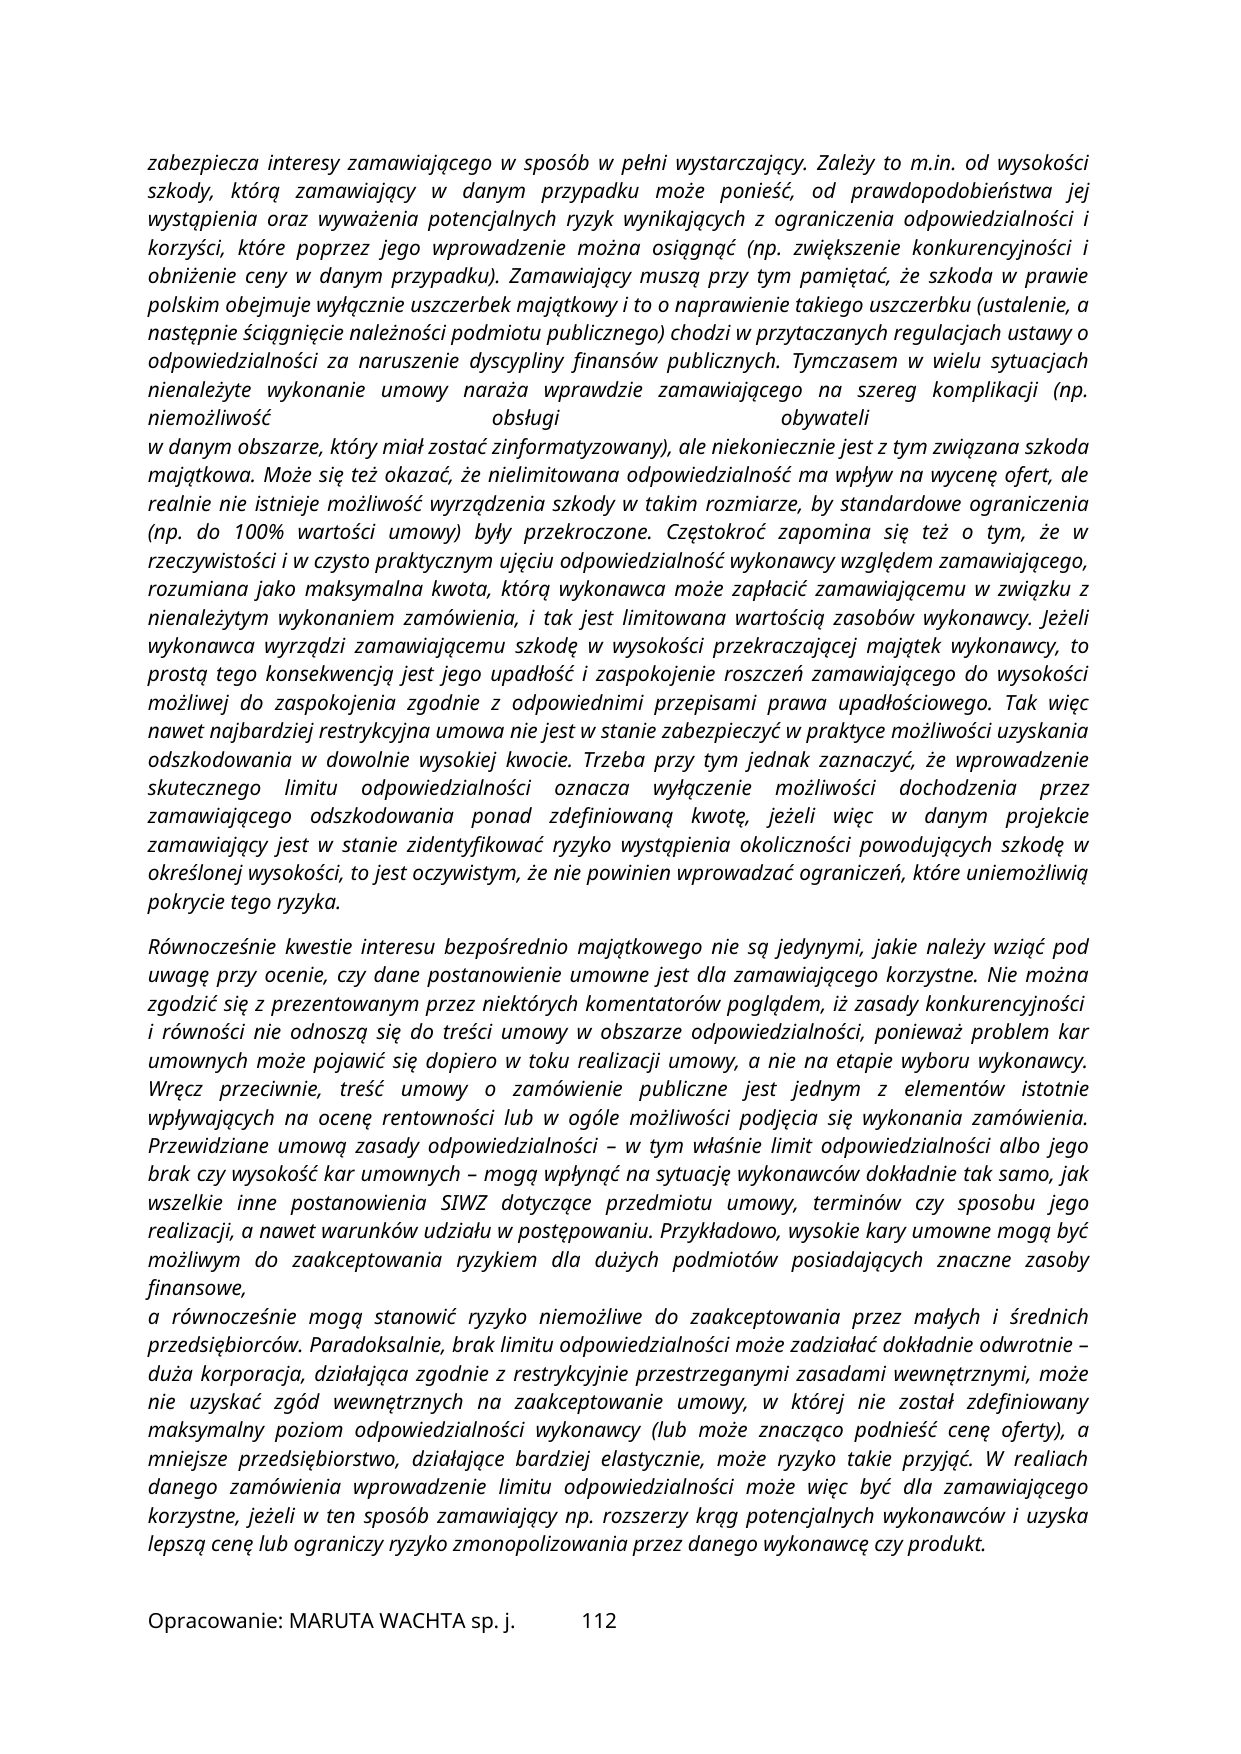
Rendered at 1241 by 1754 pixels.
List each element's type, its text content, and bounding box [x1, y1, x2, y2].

text zabezpiecza interesy zamawiającego w sposób w pełni wystarczający. Zależy to m.in. od wysokości szkody, którą zamawiający w danym przypadku może ponieść, od prawdopodobieństwa jej wystąpienia oraz wyważenia potencjalnych ryzyk wynikających z ograniczenia odpowiedzialności i korzyści, które poprzez jego wprowadzenie można osiągnąć (np. zwiększenie konkurencyjności i obniżenie ceny w danym przypadku). Zamawiający muszą przy tym pamiętać, że szkoda w prawie polskim obejmuje wyłącznie uszczerbek majątkowy i to o naprawienie takiego uszczerbku (ustalenie, a następnie ściągnięcie należności podmiotu publicznego) chodzi w przytaczanych regulacjach ustawy o odpowiedzialności za naruszenie dyscypliny finansów publicznych. Tymczasem w wielu sytuacjach nienależyte wykonanie umowy naraża wprawdzie zamawiającego na szereg komplikacji (np. niemożliwość obsługi obywateli w danym obszarze, który miał zostać zinformatyzowany), ale niekoniecznie jest z tym związana szkoda majątkowa. Może się też okazać, że nielimitowana odpowiedzialność ma wpływ na wycenę ofert, ale realnie nie istnieje możliwość wyrządzenia szkody w takim rozmiarze, by standardowe ograniczenia (np. do 100% wartości umowy) były przekroczone. Częstokroć zapomina się też o tym, że w rzeczywistości i w czysto praktycznym ujęciu odpowiedzialność wykonawcy względem zamawiającego, rozumiana jako maksymalna kwota, którą wykonawca może zapłacić zamawiającemu w związku z nienależytym wykonaniem zamówienia, i tak jest limitowana wartością zasobów wykonawcy. Jeżeli wykonawca wyrządzi zamawiającemu szkodę w wysokości przekraczającej majątek wykonawcy, to prostą tego konsekwencją jest jego upadłość i zaspokojenie roszczeń zamawiającego do wysokości możliwej do zaspokojenia zgodnie z odpowiednimi przepisami prawa upadłościowego. Tak więc nawet najbardziej restrykcyjna umowa nie jest w stanie zabezpieczyć w praktyce możliwości uzyskania odszkodowania w dowolnie wysokiej kwocie. Trzeba przy tym jednak zaznaczyć, że wprowadzenie skutecznego limitu odpowiedzialności oznacza wyłączenie możliwości dochodzenia przez zamawiającego odszkodowania ponad zdefiniowaną kwotę, jeżeli więc w danym projekcie zamawiający jest w stanie zidentyfikować ryzyko wystąpienia okoliczności powodujących szkodę w określonej wysokości, to jest oczywistym, że nie powinien wprowadzać ograniczeń, które uniemożliwią pokrycie tego ryzyka. [148, 148, 1093, 915]
text Równocześnie kwestie interesu bezpośrednio majątkowego nie są jedynymi, jakie należy wziąć pod uwagę przy ocenie, czy dane postanowienie umowne jest dla zamawiającego korzystne. Nie można zgodzić się z prezentowanym przez niektórych komentatorów poglądem, iż zasady konkurencyjności i równości nie odnoszą się do treści umowy w obszarze odpowiedzialności, ponieważ problem kar umownych może pojawić się dopiero w toku realizacji umowy, a nie na etapie wyboru wykonawcy. Wręcz przeciwnie, treść umowy o zamówienie publiczne jest jednym z elementów istotnie wpływających na ocenę rentowności lub w ogóle możliwości podjęcia się wykonania zamówienia. Przewidziane umową zasady odpowiedzialności – w tym właśnie limit odpowiedzialności albo jego brak czy wysokość kar umownych – mogą wpłynąć na sytuację wykonawców dokładnie tak samo, jak wszelkie inne postanowienia SIWZ dotyczące przedmiotu umowy, terminów czy sposobu jego realizacji, a nawet warunków udziału w postępowaniu. Przykładowo, wysokie kary umowne mogą być możliwym do zaakceptowania ryzykiem dla dużych podmiotów posiadających znaczne zasoby finansowe, a równocześnie mogą stanowić ryzyko niemożliwe do zaakceptowania przez małych i średnich przedsiębiorców. Paradoksalnie, brak limitu odpowiedzialności może zadziałać dokładnie odwrotnie – duża korporacja, działająca zgodnie z restrykcyjnie przestrzeganymi zasadami wewnętrznymi, może nie uzyskać zgód wewnętrznych na zaakceptowanie umowy, w której nie został zdefiniowany maksymalny poziom odpowiedzialności wykonawcy (lub może znacząco podnieść cenę oferty), a mniejsze przedsiębiorstwo, działające bardziej elastycznie, może ryzyko takie przyjąć. W realiach danego zamówienia wprowadzenie limitu odpowiedzialności może więc być dla zamawiającego korzystne, jeżeli w ten sposób zamawiający np. rozszerzy krąg potencjalnych wykonawców i uzyska lepszą cenę lub ograniczy ryzyko zmonopolizowania przez danego wykonawcę czy produkt. [148, 932, 1093, 1558]
